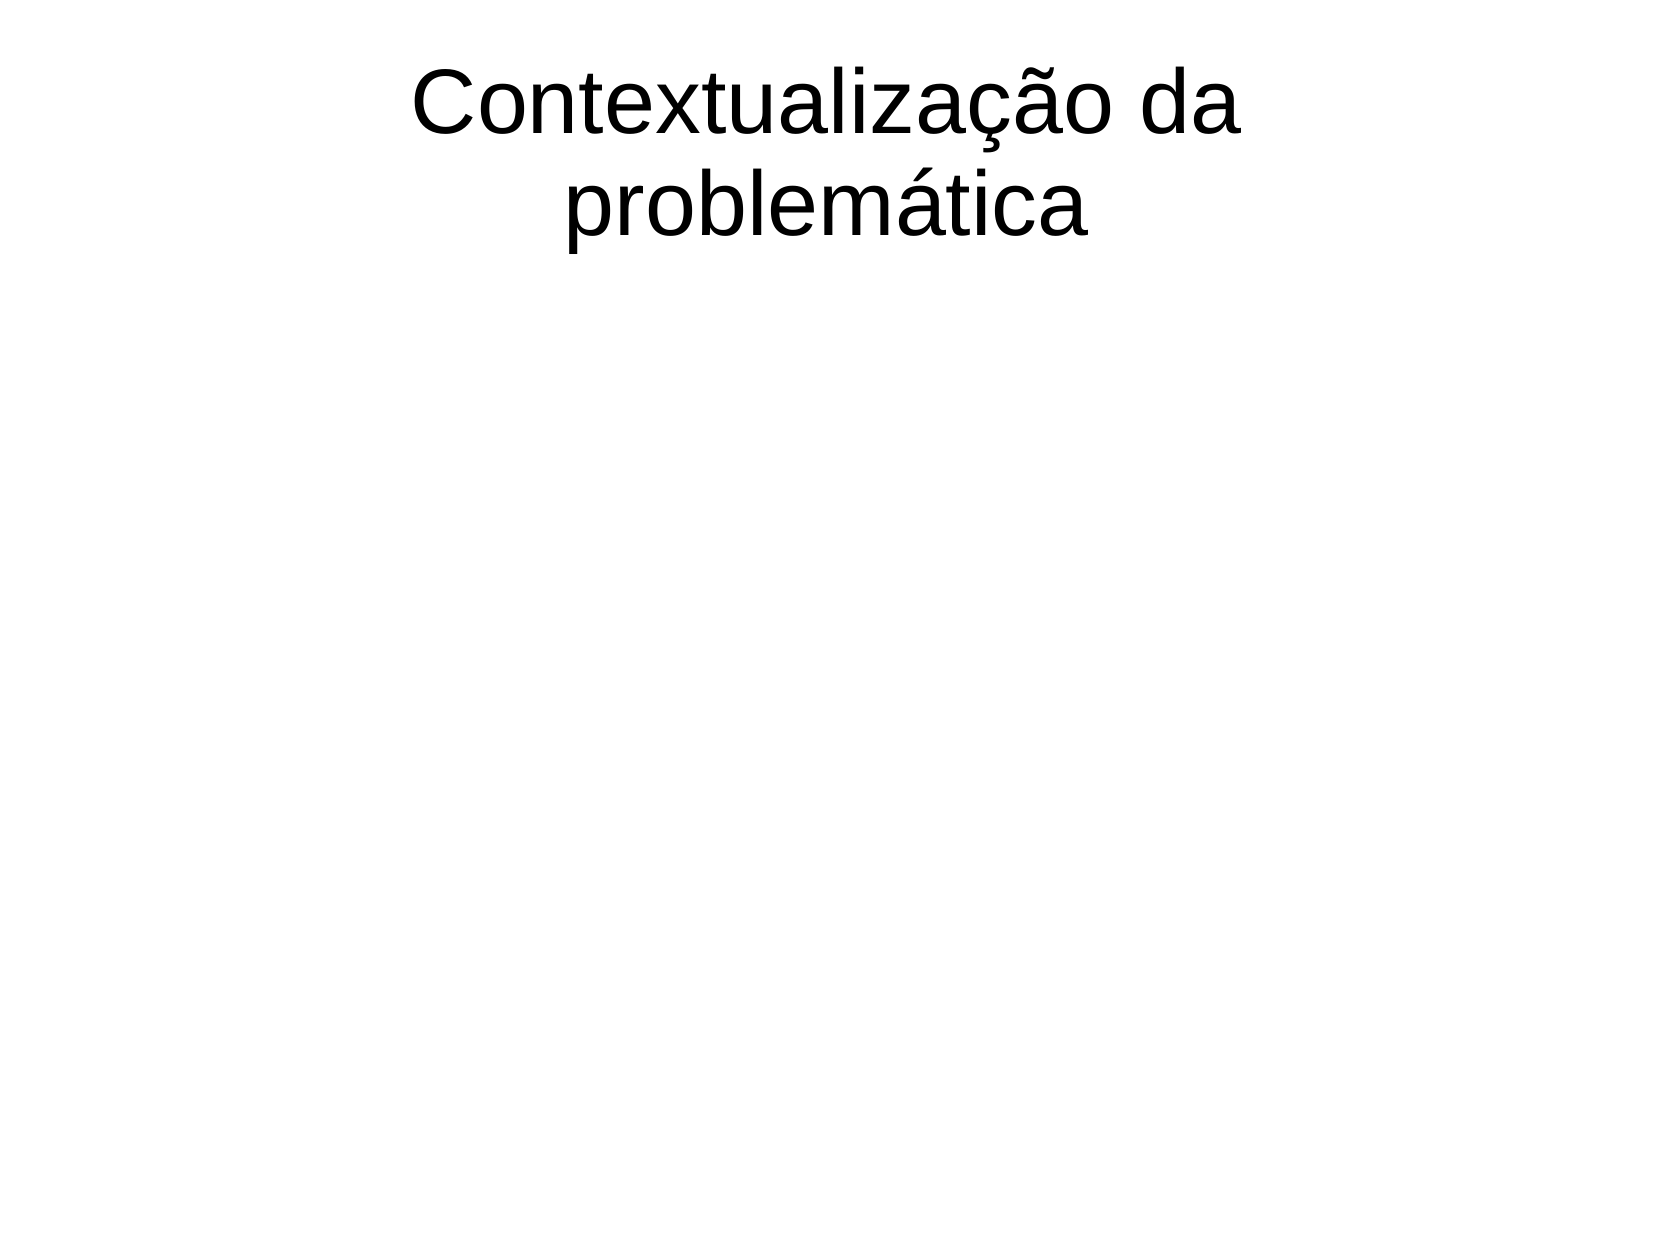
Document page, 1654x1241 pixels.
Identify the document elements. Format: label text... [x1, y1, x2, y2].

title Contextualização da problemática [82, 49, 1571, 257]
